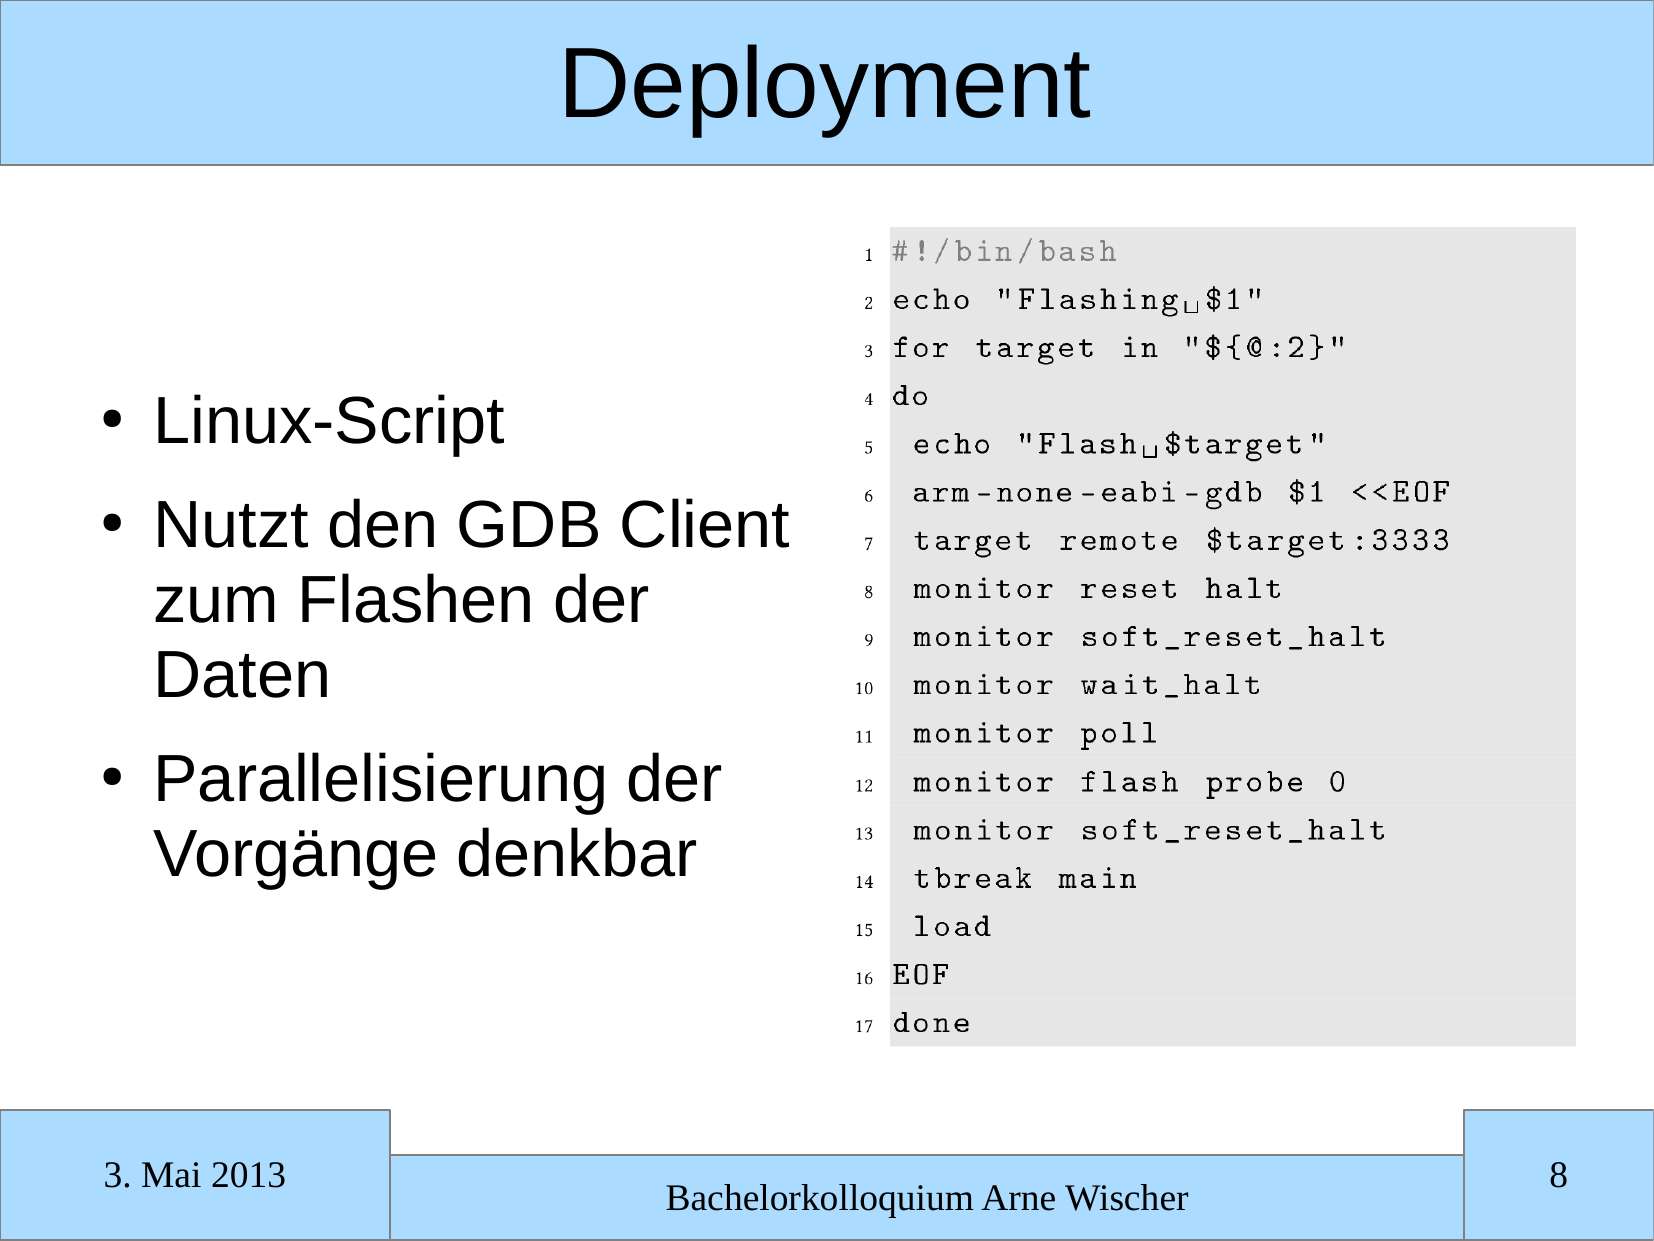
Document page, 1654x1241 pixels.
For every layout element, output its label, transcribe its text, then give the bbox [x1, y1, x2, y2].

picture [847, 218, 1576, 1056]
list Linux-Script Nutzt den GDB Client zum Flashen der Daten Parallelisierung der Vorgänge denkbar [82, 204, 811, 1069]
title Deployment [0, 0, 1651, 166]
